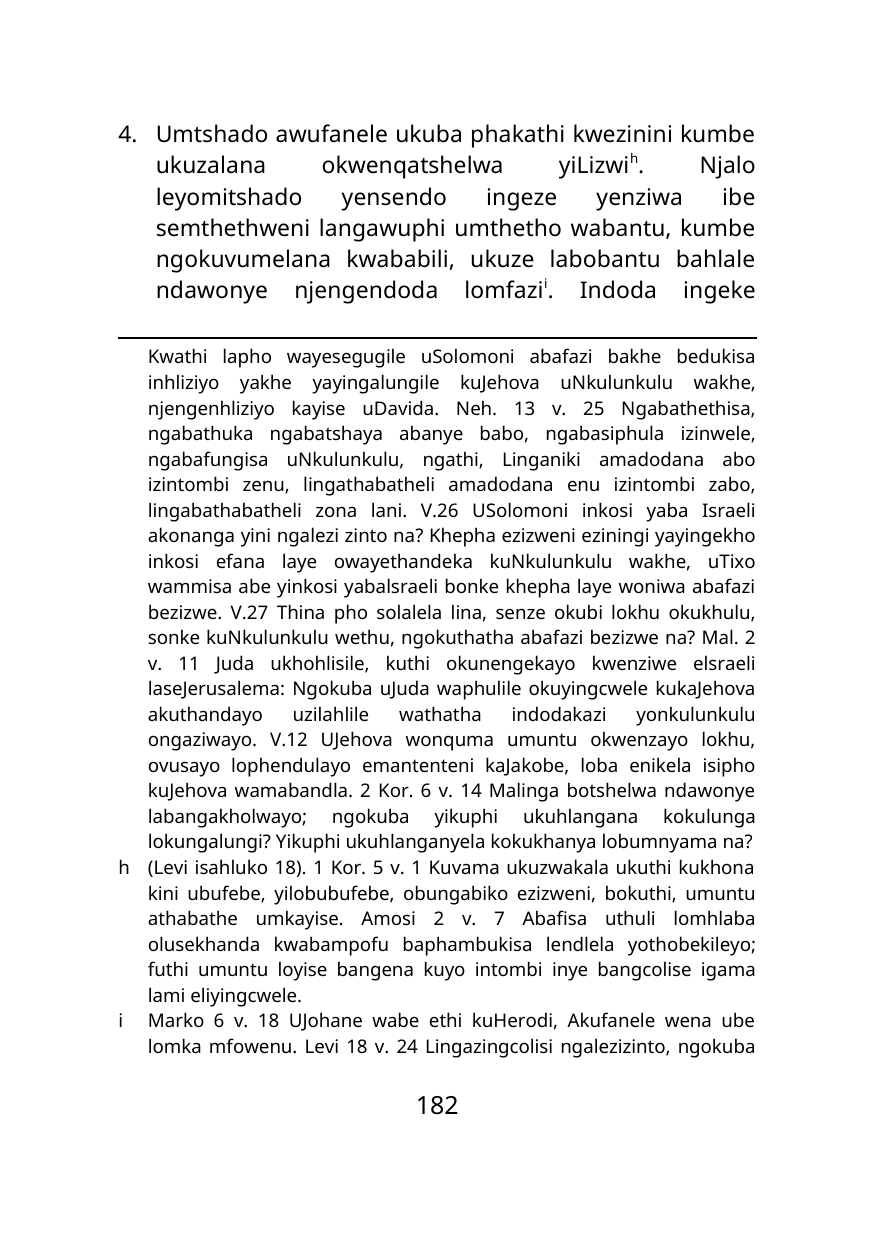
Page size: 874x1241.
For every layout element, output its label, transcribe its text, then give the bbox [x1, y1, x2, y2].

list Kwathi lapho wayesegugile uSolomoni abafazi bakhe bedukisa inhliziyo yakhe yayingalungile kuJehova uNkulunkulu wakhe, njengenhliziyo kayise uDavida. Neh. 13 v. 25 Ngabathethisa, ngabathuka ngabatshaya abanye babo, ngabasiphula izinwele, ngabafungisa uNkulunkulu, ngathi, Linganiki amadodana abo izintombi zenu, lingathabatheli amadodana enu izintombi zabo, lingabathabatheli zona lani. V.26 USolomoni inkosi yaba Israeli akonanga yini ngalezi zinto na? Khepha ezizweni eziningi yayingekho inkosi efana laye owayethandeka kuNkulunkulu wakhe, uTixo wammisa abe yinkosi yabalsraeli bonke khepha laye woniwa abafazi bezizwe. V.27 Thina pho solalela lina, senze okubi lokhu okukhulu, sonke kuNkulunkulu wethu, ngokuthatha abafazi bezizwe na? Mal. 2 v. 11 Juda ukhohlisile, kuthi okunengekayo kwenziwe elsraeli laseJerusalema: Ngokuba uJuda waphulile okuyingcwele kukaJehova akuthandayo uzilahlile wathatha indodakazi yonkulunkulu ongaziwayo. V.12 UJehova wonquma umuntu okwenzayo lokhu, ovusayo lophendulayo emantenteni kaJakobe, loba enikela isipho kuJehova wamabandla. 2 Kor. 6 v. 14 Malinga botshelwa ndawonye labangakholwayo; ngokuba yikuphi ukuhlangana kokulunga lokungalungi? Yikuphi ukuhlanganyela kokukhanya lobumnyama na? [118, 344, 756, 854]
list Umtshado awufanele ukuba phakathi kwezinini kumbe ukuzalana okwenqatshelwa yiLizwi. Njalo leyomitshado yensendo ingeze yenziwa ibe semthethweni langawuphi umthetho wabantu, kumbe ngokuvumelana kwababili, ukuze labobantu bahlale ndawonye njengendoda lomfazi. Indoda ingeke [118, 118, 756, 306]
list Marko 6 v. 18 UJohane wabe ethi kuHerodi, Akufanele wena ube lomka mfowenu. Levi 18 v. 24 Lingazingcolisi ngalezizinto, ngokuba [118, 1007, 756, 1058]
list (Levi isahluko 18). 1 Kor. 5 v. 1 Kuvama ukuzwakala ukuthi kukhona kini ubufebe, yilobubufebe, obungabiko ezizweni, bokuthi, umuntu athabathe umkayise. Amosi 2 v. 7 Abafisa uthuli lomhlaba olusekhanda kwabampofu baphambukisa lendlela yothobekileyo; futhi umuntu loyise bangena kuyo intombi inye bangcolise igama lami eliyingcwele. [118, 854, 756, 1007]
